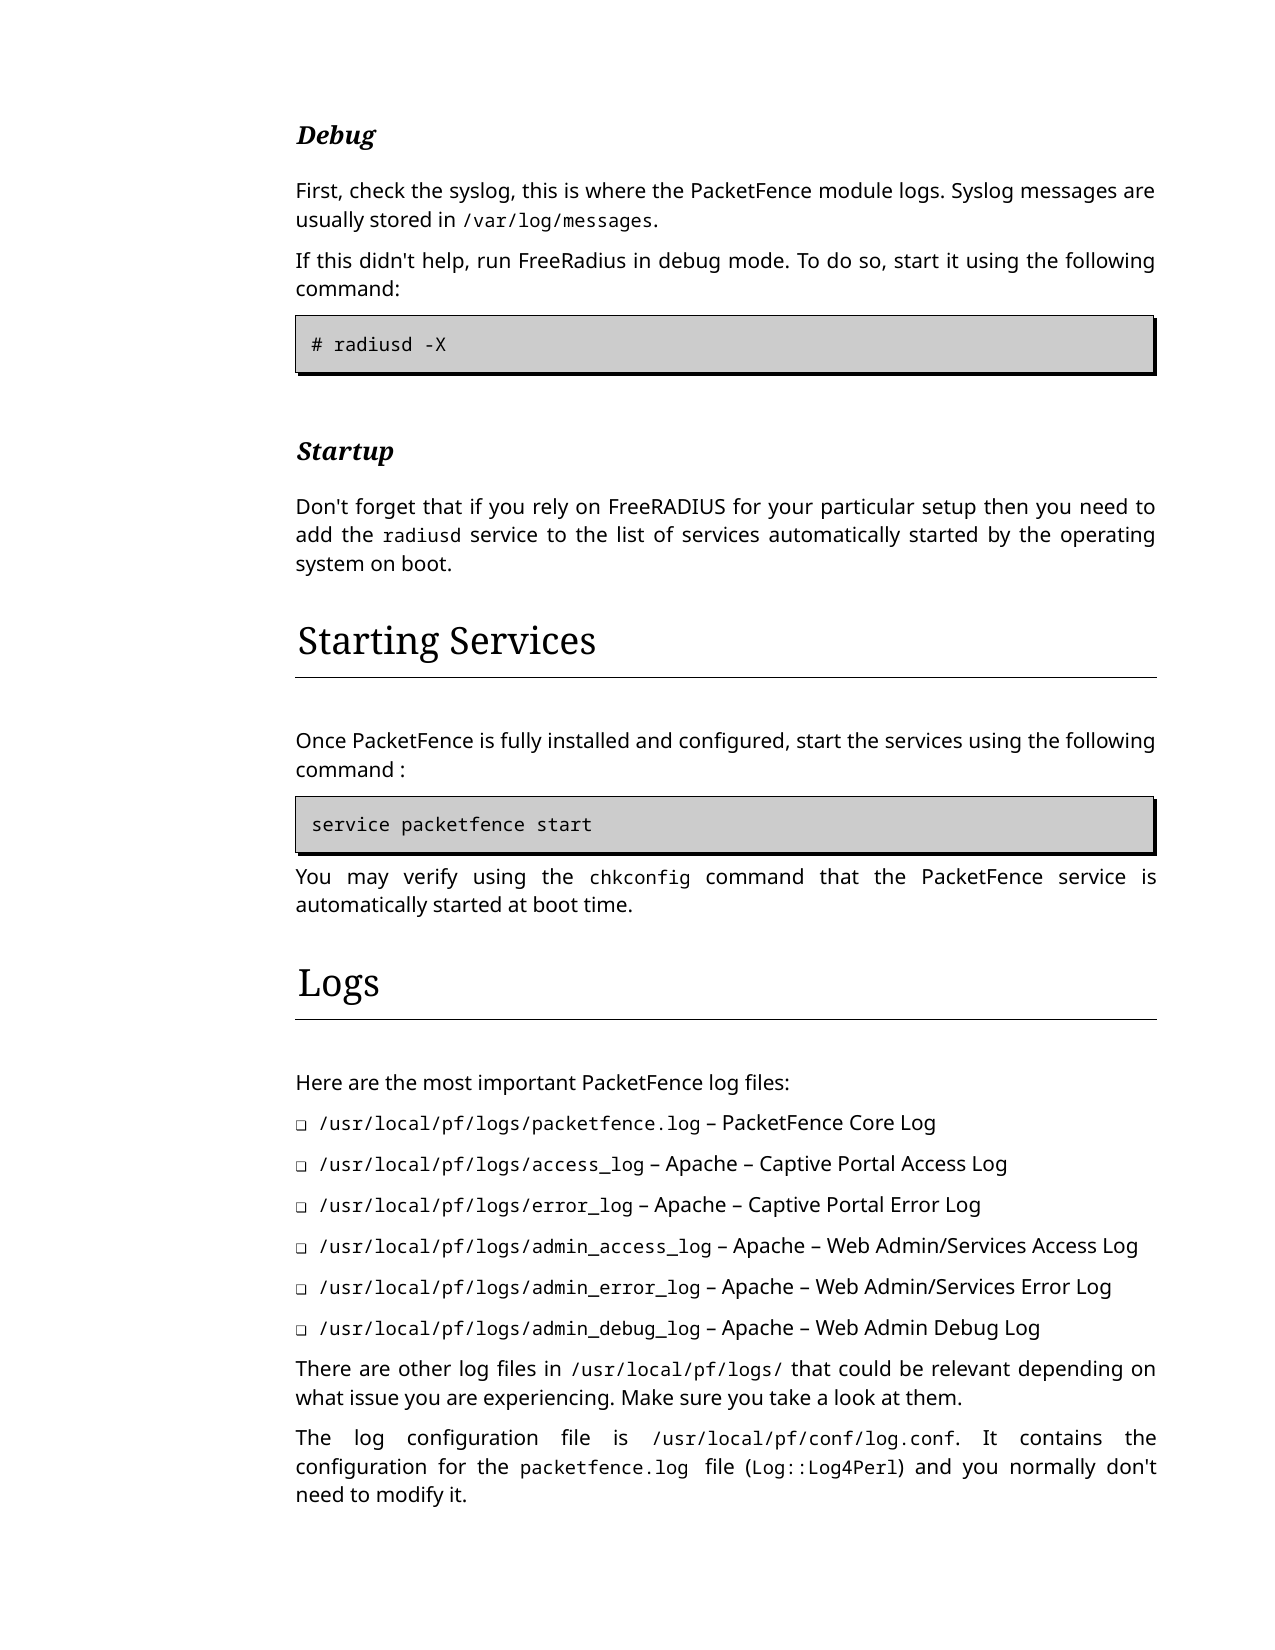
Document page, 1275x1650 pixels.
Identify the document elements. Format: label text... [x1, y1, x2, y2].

text The log configuration file is /usr/local/pf/conf/log.conf. It contains the configuration for the packetfence.log file (Log::Log4Perl) and you normally don't need to modify it. [295, 1423, 1157, 1509]
text ❏ /usr/local/pf/logs/access_log – Apache – Captive Portal Access Log [295, 1149, 1157, 1178]
text Here are the most important PacketFence log files: [295, 1068, 1157, 1096]
text ❏ /usr/local/pf/logs/admin_access_log – Apache – Web Admin/Services Access Log [295, 1231, 1157, 1260]
subtitle Logs [295, 956, 1157, 1019]
text If this didn't help, run FreeRadius in debug mode. To do so, start it using the following command: [295, 246, 1157, 303]
text There are other log files in /usr/local/pf/logs/ that could be relevant depending on what issue you are experiencing. Make sure you take a look at them. [295, 1354, 1157, 1411]
text ❏ /usr/local/pf/logs/admin_debug_log – Apache – Web Admin Debug Log [295, 1313, 1157, 1342]
text ❏ /usr/local/pf/logs/error_log – Apache – Captive Portal Error Log [295, 1190, 1157, 1219]
subtitle Starting Services [295, 615, 1157, 677]
text service packetfence start [296, 797, 1153, 852]
text You may verify using the chkconfig command that the PacketFence service is automatically started at boot time. [295, 862, 1157, 919]
text Once PacketFence is fully installed and configured, start the services using the following command : [295, 726, 1157, 783]
subtitle Startup [259, 433, 1157, 467]
subtitle Debug [259, 118, 1157, 152]
text ❏ /usr/local/pf/logs/admin_error_log – Apache – Web Admin/Services Error Log [295, 1272, 1157, 1301]
text ❏ /usr/local/pf/logs/packetfence.log – PacketFence Core Log [295, 1108, 1157, 1137]
text # radiusd -X [296, 316, 1153, 372]
text First, check the syslog, this is where the PacketFence module logs. Syslog messages are usually stored in /var/log/messages. [295, 177, 1157, 233]
text Don't forget that if you rely on FreeRADIUS for your particular setup then you need to add the radiusd service to the list of services automatically started by the operating system on boot. [295, 492, 1157, 577]
